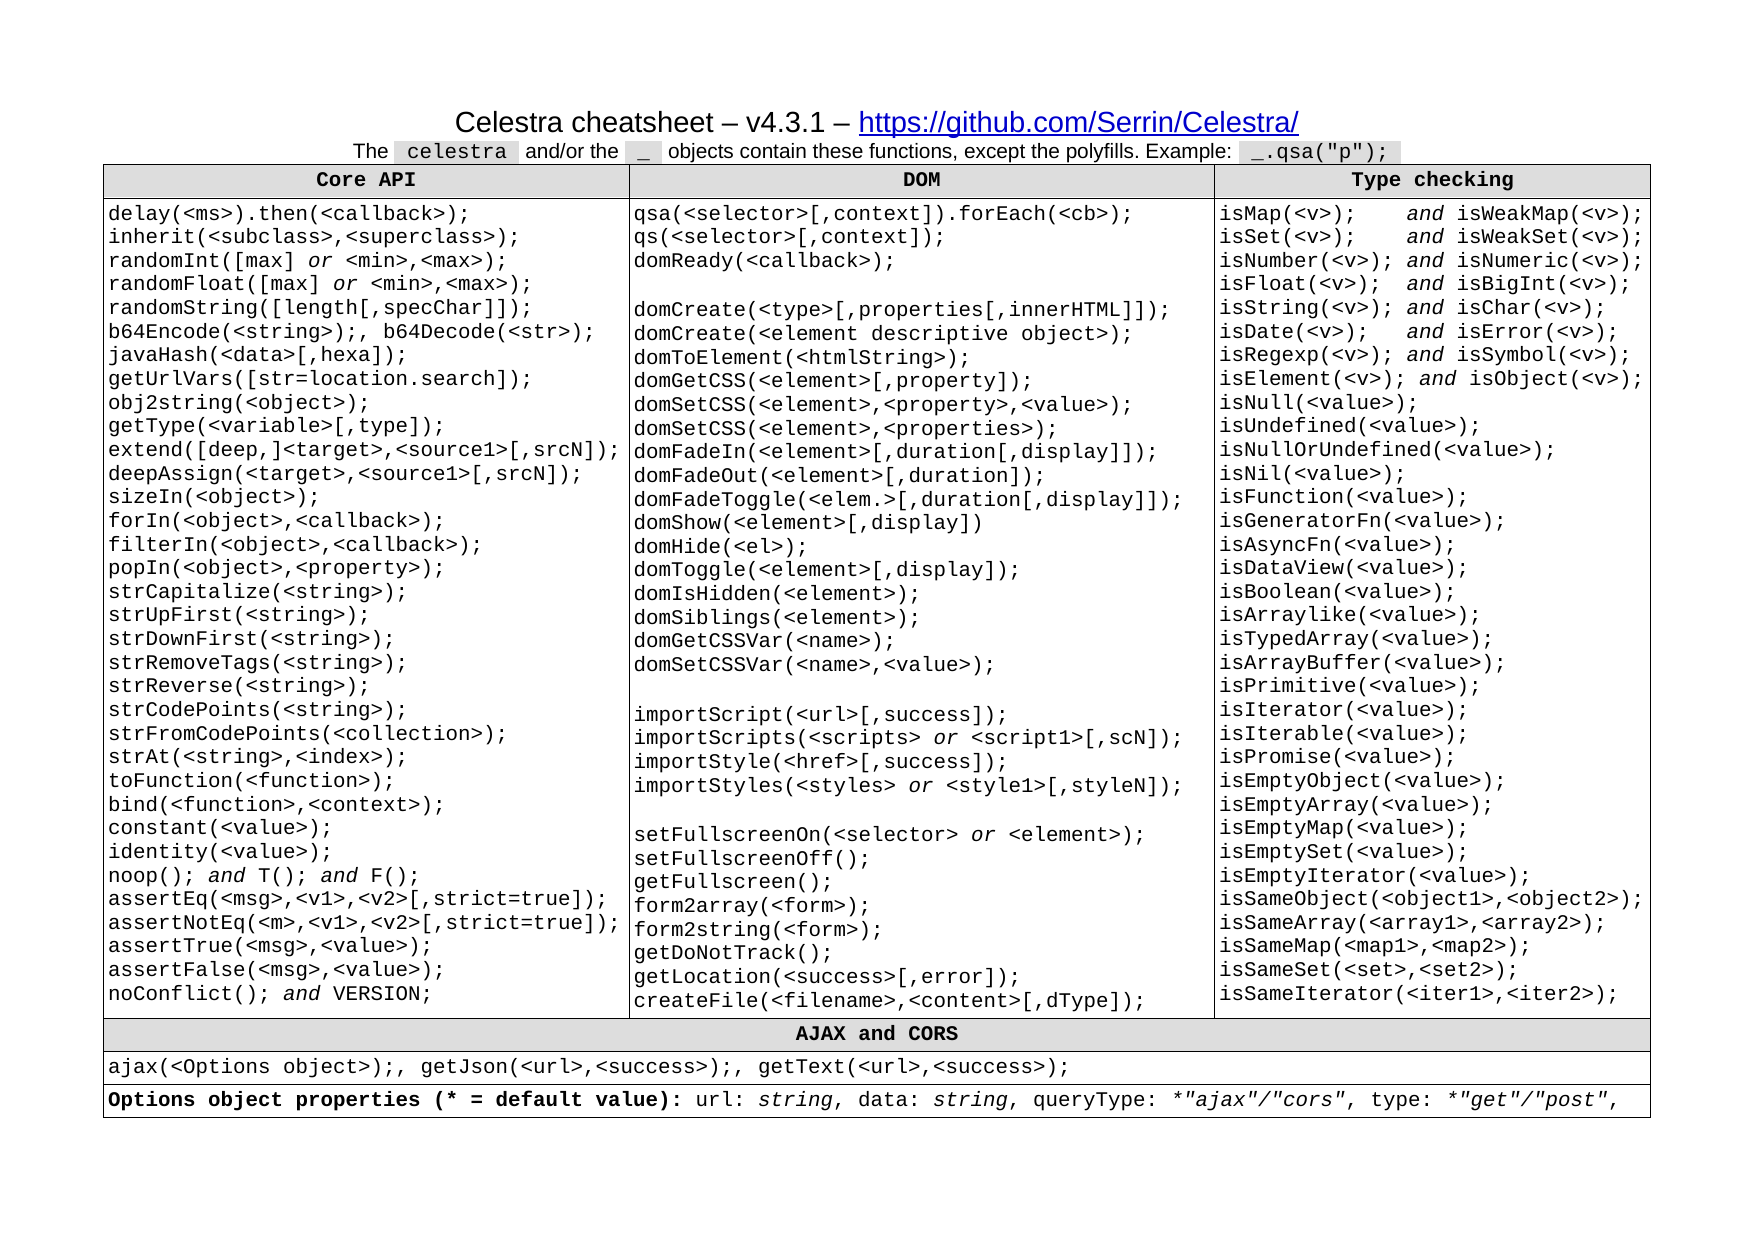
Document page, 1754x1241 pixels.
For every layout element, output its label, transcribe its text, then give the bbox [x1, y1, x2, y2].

table_cell isMap(<v>); and isWeakMap(<v>); isSet(<v>); and isWeakSet(<v>); isNumber(<v>); and isNumeric(<v>); isFloat(<v>); and isBigInt(<v>); isString(<v>); and isChar(<v>); isDate(<v>); and isError(<v>); isRegexp(<v>); and isSymbol(<v>); isElement(<v>); and isObject(<v>); isNull(<value>); isUndefined(<value>); isNullOrUndefined(<value>); isNil(<value>); isFunction(<value>); isGeneratorFn(<value>); isAsyncFn(<value>); isDataView(<value>); isBoolean(<value>); isArraylike(<value>); isTypedArray(<value>); isArrayBuffer(<value>); isPrimitive(<value>); isIterator(<value>); isIterable(<value>); isPromise(<value>); isEmptyObject(<value>); isEmptyArray(<value>); isEmptyMap(<value>); isEmptySet(<value>); isEmptyIterator(<value>); isSameObject(<object1>,<object2>); isSameArray(<array1>,<array2>); isSameMap(<map1>,<map2>); isSameSet(<set>,<set2>); isSameIterator(<iter1>,<iter2>); [1215, 199, 1650, 1018]
table_header Type checking [1215, 165, 1650, 197]
table_cell qsa(<selector>[,context]).forEach(<cb>); qs(<selector>[,context]); domReady(<callback>); domCreate(<type>[,properties[,innerHTML]]); domCreate(<element descriptive object>); domToElement(<htmlString>); domGetCSS(<element>[,property]); domSetCSS(<element>,<property>,<value>); domSetCSS(<element>,<properties>); domFadeIn(<element>[,duration[,display]]); domFadeOut(<element>[,duration]); domFadeToggle(<elem.>[,duration[,display]]); domShow(<element>[,display]) domHide(<el>); domToggle(<element>[,display]); domIsHidden(<element>); domSiblings(<element>); domGetCSSVar(<name>); domSetCSSVar(<name>,<value>); importScript(<url>[,success]); importScripts(<scripts> or <script1>[,scN]); importStyle(<href>[,success]); importStyles(<styles> or <style1>[,styleN]); setFullscreenOn(<selector> or <element>); setFullscreenOff(); getFullscreen(); form2array(<form>); form2string(<form>); getDoNotTrack(); getLocation(<success>[,error]); createFile(<filename>,<content>[,dType]); [630, 199, 1214, 1018]
table_cell delay(<ms>).then(<callback>); inherit(<subclass>,<superclass>); randomInt([max] or <min>,<max>); randomFloat([max] or <min>,<max>); randomString([length[,specChar]]); b64Encode(<string>);, b64Decode(<str>); javaHash(<data>[,hexa]); getUrlVars([str=location.search]); obj2string(<object>); getType(<variable>[,type]); extend([deep,]<target>,<source1>[,srcN]); deepAssign(<target>,<source1>[,srcN]); sizeIn(<object>); forIn(<object>,<callback>); filterIn(<object>,<callback>); popIn(<object>,<property>); strCapitalize(<string>); strUpFirst(<string>); strDownFirst(<string>); strRemoveTags(<string>); strReverse(<string>); strCodePoints(<string>); strFromCodePoints(<collection>); strAt(<string>,<index>); toFunction(<function>); bind(<function>,<context>); constant(<value>); identity(<value>); noop(); and T(); and F(); assertEq(<msg>,<v1>,<v2>[,strict=true]); assertNotEq(<m>,<v1>,<v2>[,strict=true]); assertTrue(<msg>,<value>); assertFalse(<msg>,<value>); noConflict(); and VERSION; [104, 199, 629, 1018]
text Celestra cheatsheet – v4.3.1 – https://github.com/Serrin/Celestra/ [105, 105, 1648, 138]
table_header Core API [104, 165, 629, 197]
table_cell ajax(<Options object>);, getJson(<url>,<success>);, getText(<url>,<success>); [104, 1052, 1650, 1084]
table_cell AJAX and CORS [104, 1019, 1650, 1051]
table_header DOM [630, 165, 1214, 197]
table_cell Options object properties (* = default value): url: string, data: string, queryType: *"ajax"/"cors", type: *"get"/"post", [104, 1085, 1650, 1117]
text The celestra and/or the _ objects contain these functions, except the polyfills. Example: _.qsa("p"); [105, 138, 1648, 164]
